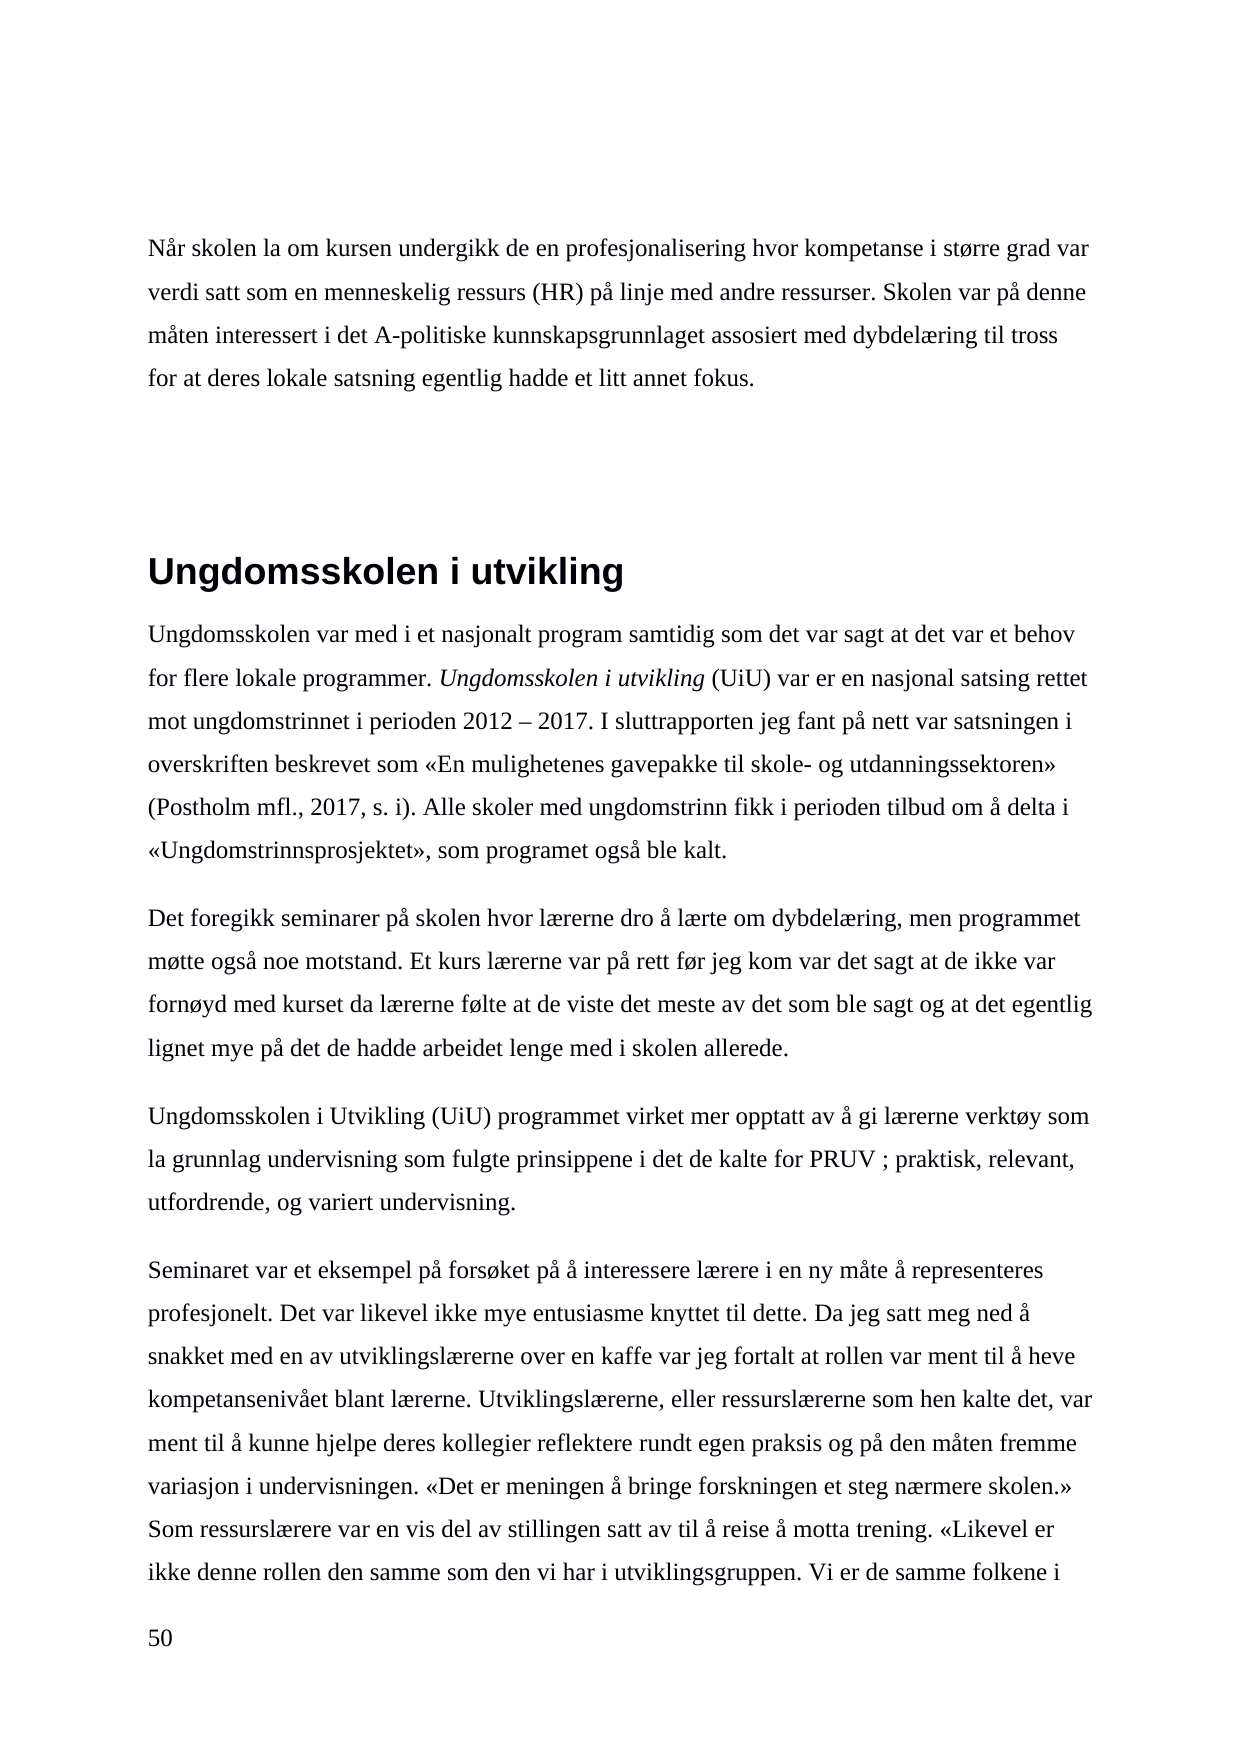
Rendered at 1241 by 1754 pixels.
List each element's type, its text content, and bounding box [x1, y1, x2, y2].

text Seminaret var et eksempel på forsøket på å interessere lærere i en ny måte å representeres profesjonelt. Det var likevel ikke mye entusiasme knyttet til dette. Da jeg satt meg ned å snakket med en av utviklingslærerne over en kaffe var jeg fortalt at rollen var ment til å heve kompetansenivået blant lærerne. Utviklingslærerne, eller ressurslærerne som hen kalte det, var ment til å kunne hjelpe deres kollegier reflektere rundt egen praksis og på den måten fremme variasjon i undervisningen. «Det er meningen å bringe forskningen et steg nærmere skolen.» Som ressurslærere var en vis del av stillingen satt av til å reise å motta trening. «Likevel er ikke denne rollen den samme som den vi har i utviklingsgruppen. Vi er de samme folkene i [148, 1255, 1092, 1586]
text Når skolen la om kursen undergikk de en profesjonalisering hvor kompetanse i større grad var verdi satt som en menneskelig ressurs (HR) på linje med andre ressurser. Skolen var på denne måten interessert i det A-politiske kunnskapsgrunnlaget assosiert med dybdelæring til tross for at deres lokale satsning egentlig hadde et litt annet fokus. [148, 233, 1092, 392]
text Det foregikk seminarer på skolen hvor lærerne dro å lærte om dybdelæring, men programmet møtte også noe motstand. Et kurs lærerne var på rett før jeg kom var det sagt at de ikke var fornøyd med kurset da lærerne følte at de viste det meste av det som ble sagt og at det egentlig lignet mye på det de hadde arbeidet lenge med i skolen allerede. [148, 903, 1092, 1061]
text Ungdomsskolen var med i et nasjonalt program samtidig som det var sagt at det var et behov for flere lokale programmer. Ungdomsskolen i utvikling (UiU) var er en nasjonal satsing rettet mot ungdomstrinnet i perioden 2012 – 2017. I sluttrapporten jeg fant på nett var satsningen i overskriften beskrevet som «En mulighetenes gavepakke til skole- og utdanningssektoren» (Postholm mfl., 2017, s. i). Alle skoler med ungdomstrinn fikk i perioden tilbud om å delta i «Ungdomstrinnsprosjektet», som programet også ble kalt. [148, 619, 1092, 864]
text Ungdomsskolen i Utvikling (UiU) programmet virket mer opptatt av å gi lærerne verktøy som la grunnlag undervisning som fulgte prinsippene i det de kalte for PRUV ; praktisk, relevant, utfordrende, og variert undervisning. [148, 1101, 1092, 1216]
subtitle Ungdomsskolen i utvikling [148, 549, 1092, 592]
